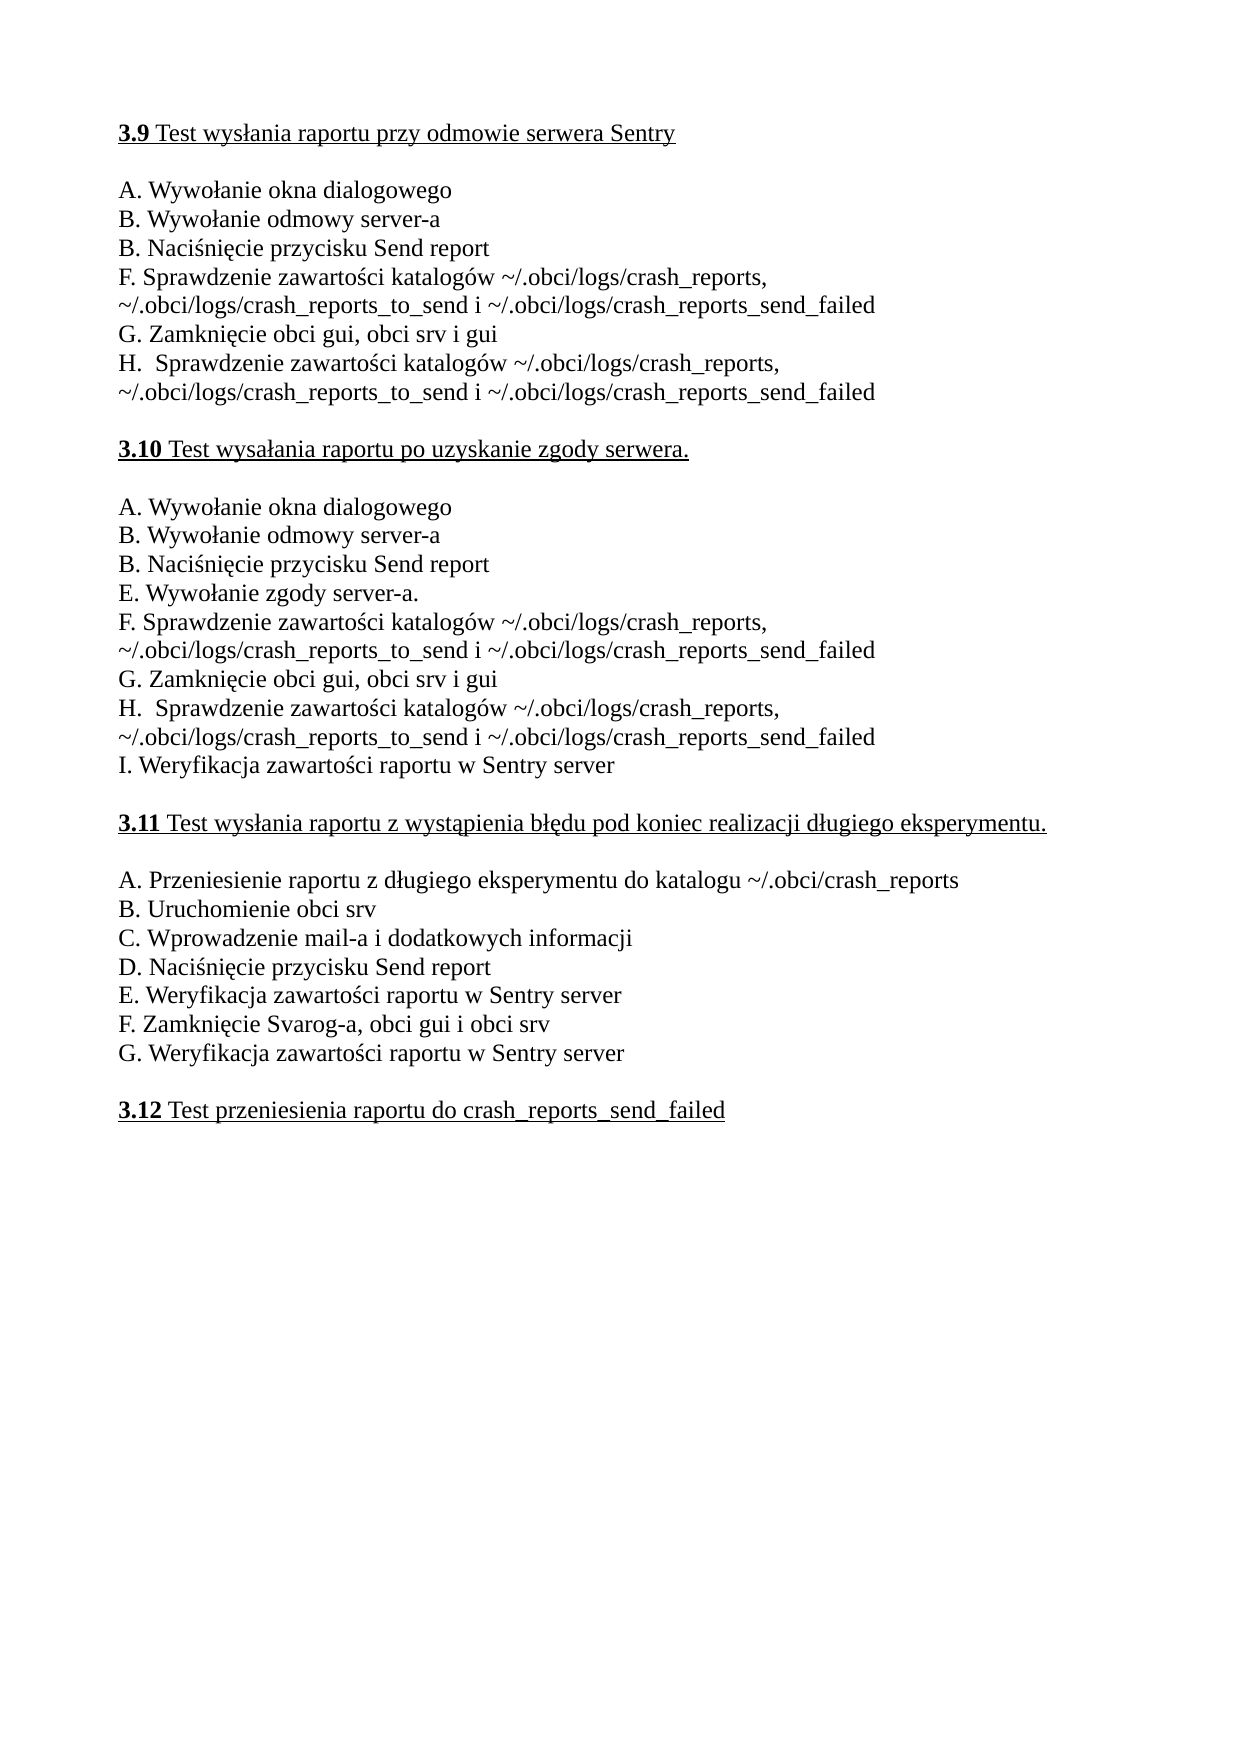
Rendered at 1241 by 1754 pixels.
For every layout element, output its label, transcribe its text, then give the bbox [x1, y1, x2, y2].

text A. Wywołanie okna dialogowego [118, 176, 1122, 204]
text 3.10 Test wysałania raportu po uzyskanie zgody serwera. [118, 434, 1122, 463]
text B. Wywołanie odmowy server-a [118, 521, 1122, 549]
text 3.11 Test wysłania raportu z wystąpienia błędu pod koniec realizacji długiego eksperymentu. [118, 808, 1122, 837]
text E. Wywołanie zgody server-a. [118, 578, 1122, 607]
text I. Weryfikacja zawartości raportu w Sentry server [118, 751, 1122, 779]
text A. Przeniesienie raportu z długiego eksperymentu do katalogu ~/.obci/crash_reports [118, 866, 1122, 894]
text F. Sprawdzenie zawartości katalogów ~/.obci/logs/crash_reports, ~/.obci/logs/crash_reports_to_send i ~/.obci/logs/crash_reports_send_failed [118, 607, 1122, 664]
text A. Wywołanie okna dialogowego [118, 492, 1122, 521]
text 3.12 Test przeniesienia raportu do crash_reports_send_failed [118, 1096, 1122, 1124]
text B. Naciśnięcie przycisku Send report [118, 233, 1122, 262]
text B. Uruchomienie obci srv [118, 894, 1122, 923]
text H. Sprawdzenie zawartości katalogów ~/.obci/logs/crash_reports, ~/.obci/logs/crash_reports_to_send i ~/.obci/logs/crash_reports_send_failed [118, 693, 1122, 751]
text D. Naciśnięcie przycisku Send report [118, 952, 1122, 981]
text F. Zamknięcie Svarog-a, obci gui i obci srv [118, 1009, 1122, 1038]
text F. Sprawdzenie zawartości katalogów ~/.obci/logs/crash_reports, ~/.obci/logs/crash_reports_to_send i ~/.obci/logs/crash_reports_send_failed [118, 262, 1122, 319]
text H. Sprawdzenie zawartości katalogów ~/.obci/logs/crash_reports, ~/.obci/logs/crash_reports_to_send i ~/.obci/logs/crash_reports_send_failed [118, 348, 1122, 406]
text C. Wprowadzenie mail-a i dodatkowych informacji [118, 923, 1122, 952]
text B. Naciśnięcie przycisku Send report [118, 549, 1122, 578]
text 3.9 Test wysłania raportu przy odmowie serwera Sentry [118, 118, 1122, 147]
text E. Weryfikacja zawartości raportu w Sentry server [118, 981, 1122, 1009]
text G. Zamknięcie obci gui, obci srv i gui [118, 319, 1122, 348]
text G. Zamknięcie obci gui, obci srv i gui [118, 664, 1122, 693]
text G. Weryfikacja zawartości raportu w Sentry server [118, 1038, 1122, 1067]
text B. Wywołanie odmowy server-a [118, 204, 1122, 233]
